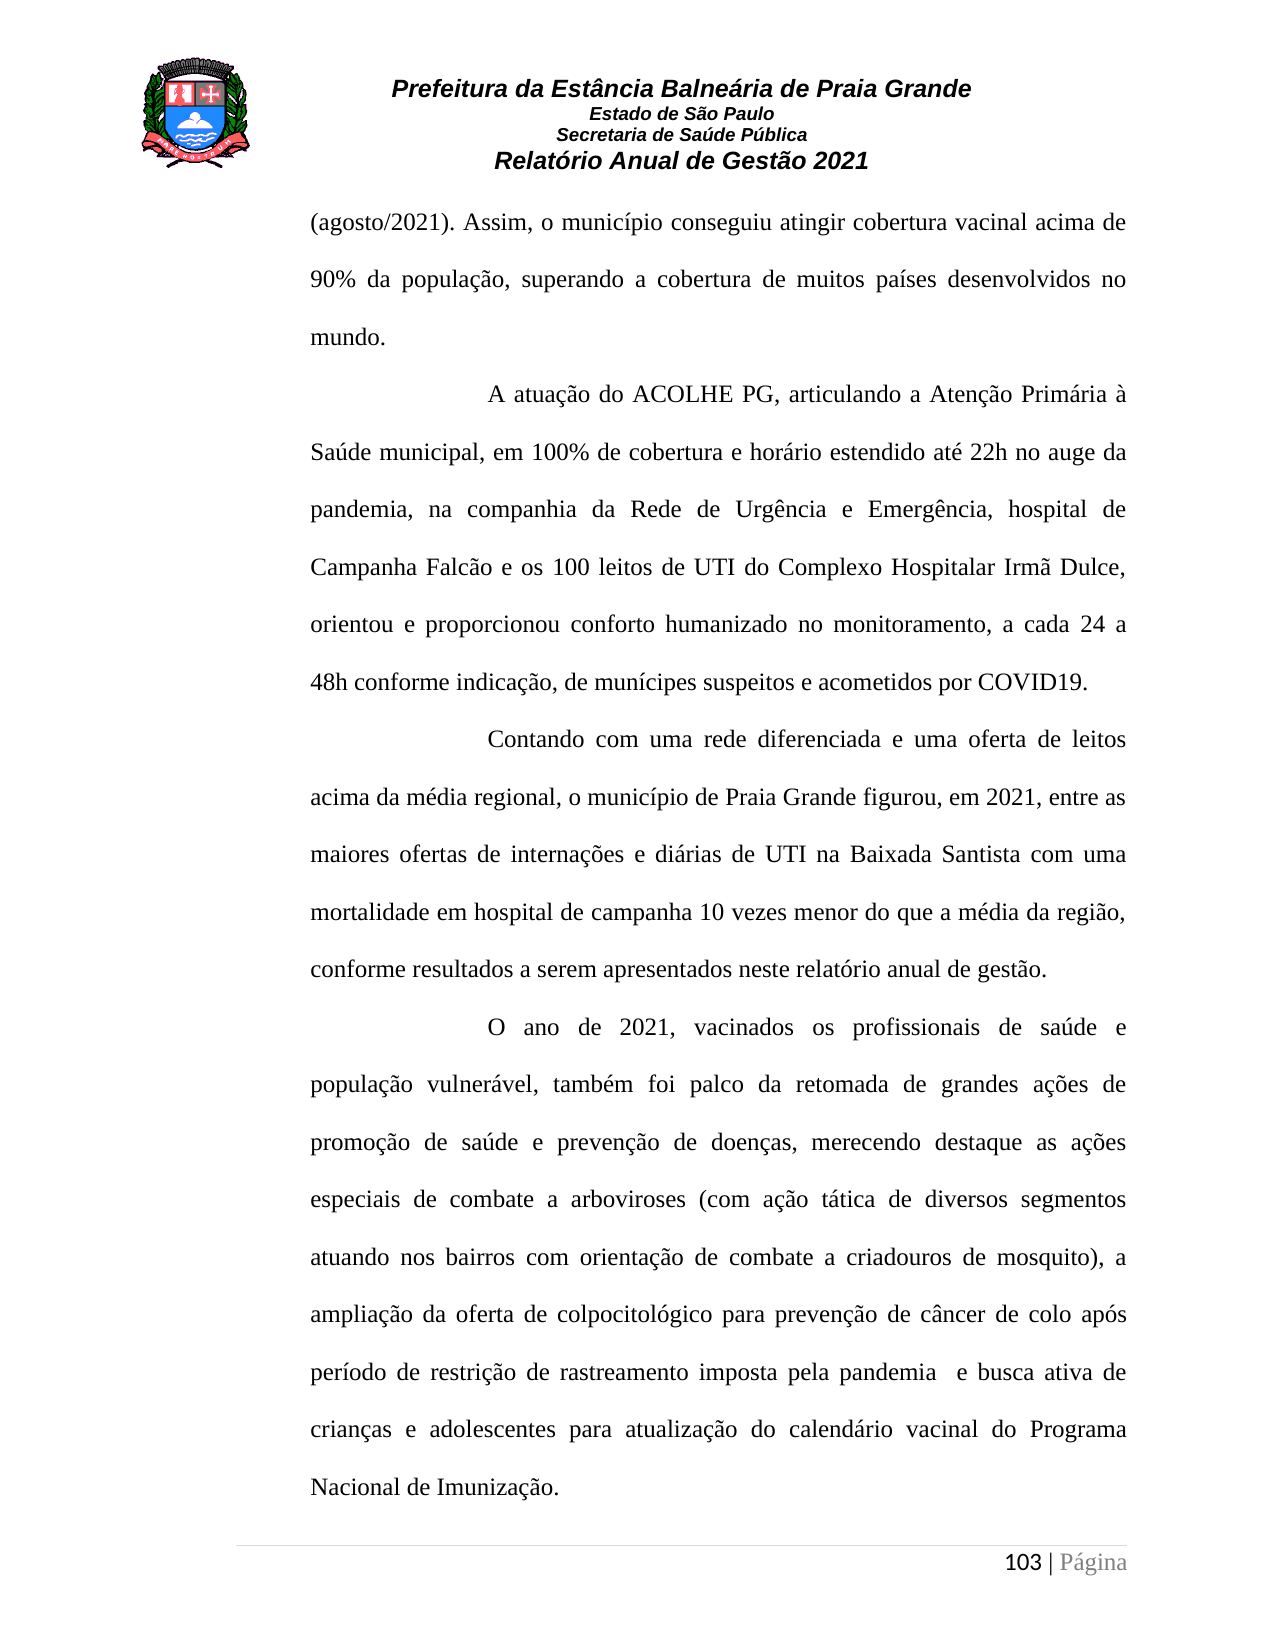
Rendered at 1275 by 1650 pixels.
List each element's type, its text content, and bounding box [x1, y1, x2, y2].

text Contando com uma rede diferenciada e uma oferta de leitos acima da média regional, o município de Praia Grande figurou, em 2021, entre as maiores ofertas de internações e diárias de UTI na Baixada Santista com uma mortalidade em hospital de campanha 10 vezes menor do que a média da região, conforme resultados a serem apresentados neste relatório anual de gestão. [310, 724, 1127, 983]
picture [132, 55, 259, 172]
text O ano de 2021, vacinados os profissionais de saúde e população vulnerável, também foi palco da retomada de grandes ações de promoção de saúde e prevenção de doenças, merecendo destaque as ações especiais de combate a arboviroses (com ação tática de diversos segmentos atuando nos bairros com orientação de combate a criadouros de mosquito), a ampliação da oferta de colpocitológico para prevenção de câncer de colo após período de restrição de rastreamento imposta pela pandemia e busca ativa de crianças e adolescentes para atualização do calendário vacinal do Programa Nacional de Imunização. [310, 1012, 1127, 1501]
text (agosto/2021). Assim, o município conseguiu atingir cobertura vacinal acima de 90% da população, superando a cobertura de muitos países desenvolvidos no mundo. [310, 207, 1127, 351]
text A atuação do ACOLHE PG, articulando a Atenção Primária à Saúde municipal, em 100% de cobertura e horário estendido até 22h no auge da pandemia, na companhia da Rede de Urgência e Emergência, hospital de Campanha Falcão e os 100 leitos de UTI do Complexo Hospitalar Irmã Dulce, orientou e proporcionou conforto humanizado no monitoramento, a cada 24 a 48h conforme indicação, de munícipes suspeitos e acometidos por COVID19. [310, 379, 1127, 696]
